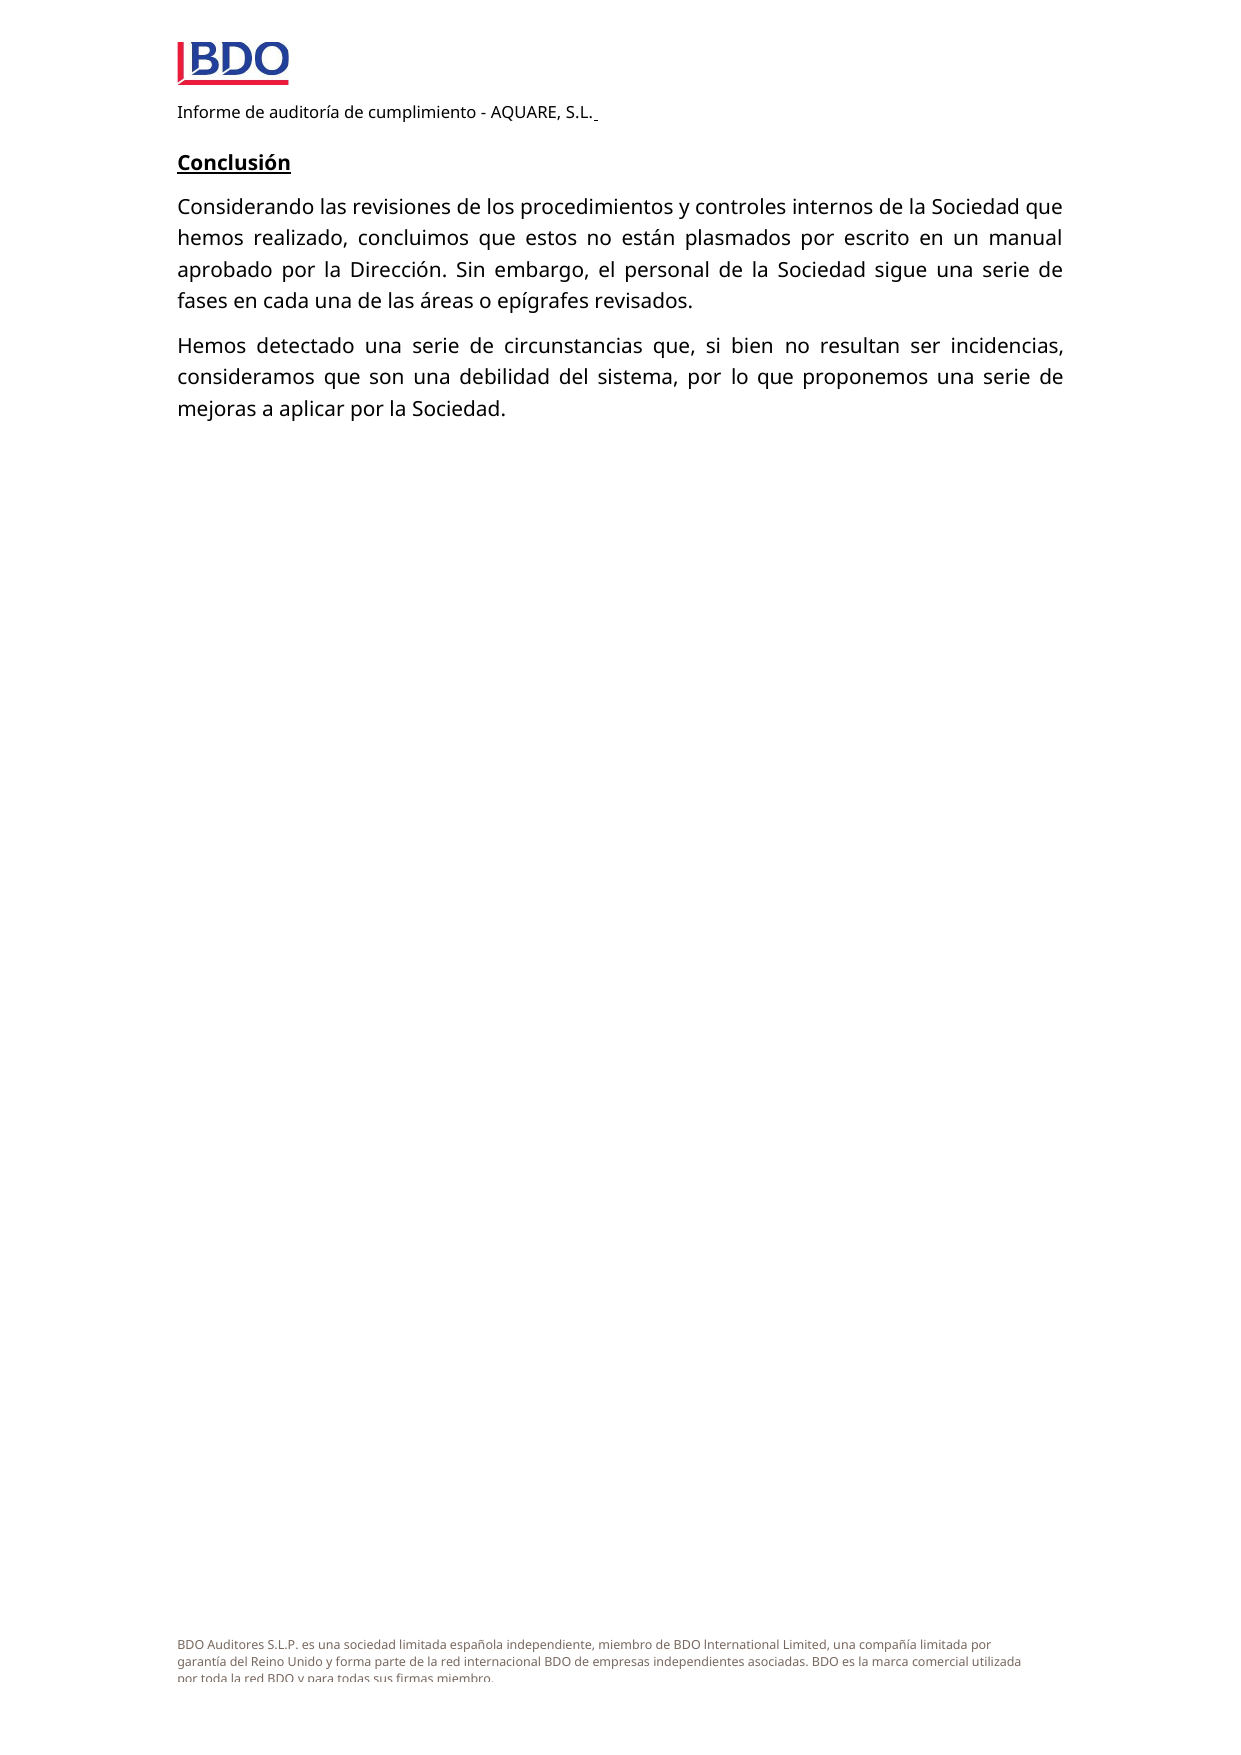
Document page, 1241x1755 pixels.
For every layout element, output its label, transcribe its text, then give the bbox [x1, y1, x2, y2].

text Hemos detectado una serie de circunstancias que, si bien no resultan ser incidencias, consideramos que son una debilidad del sistema, por lo que proponemos una serie de mejoras a aplicar por la Sociedad. [177, 331, 1064, 422]
text Considerando las revisiones de los procedimientos y controles internos de la Sociedad que hemos realizado, concluimos que estos no están plasmados por escrito en un manual aprobado por la Dirección. Sin embargo, el personal de la Sociedad sigue una serie de fases en cada una de las áreas o epígrafes revisados. [177, 192, 1064, 315]
text Conclusión [177, 148, 1120, 177]
